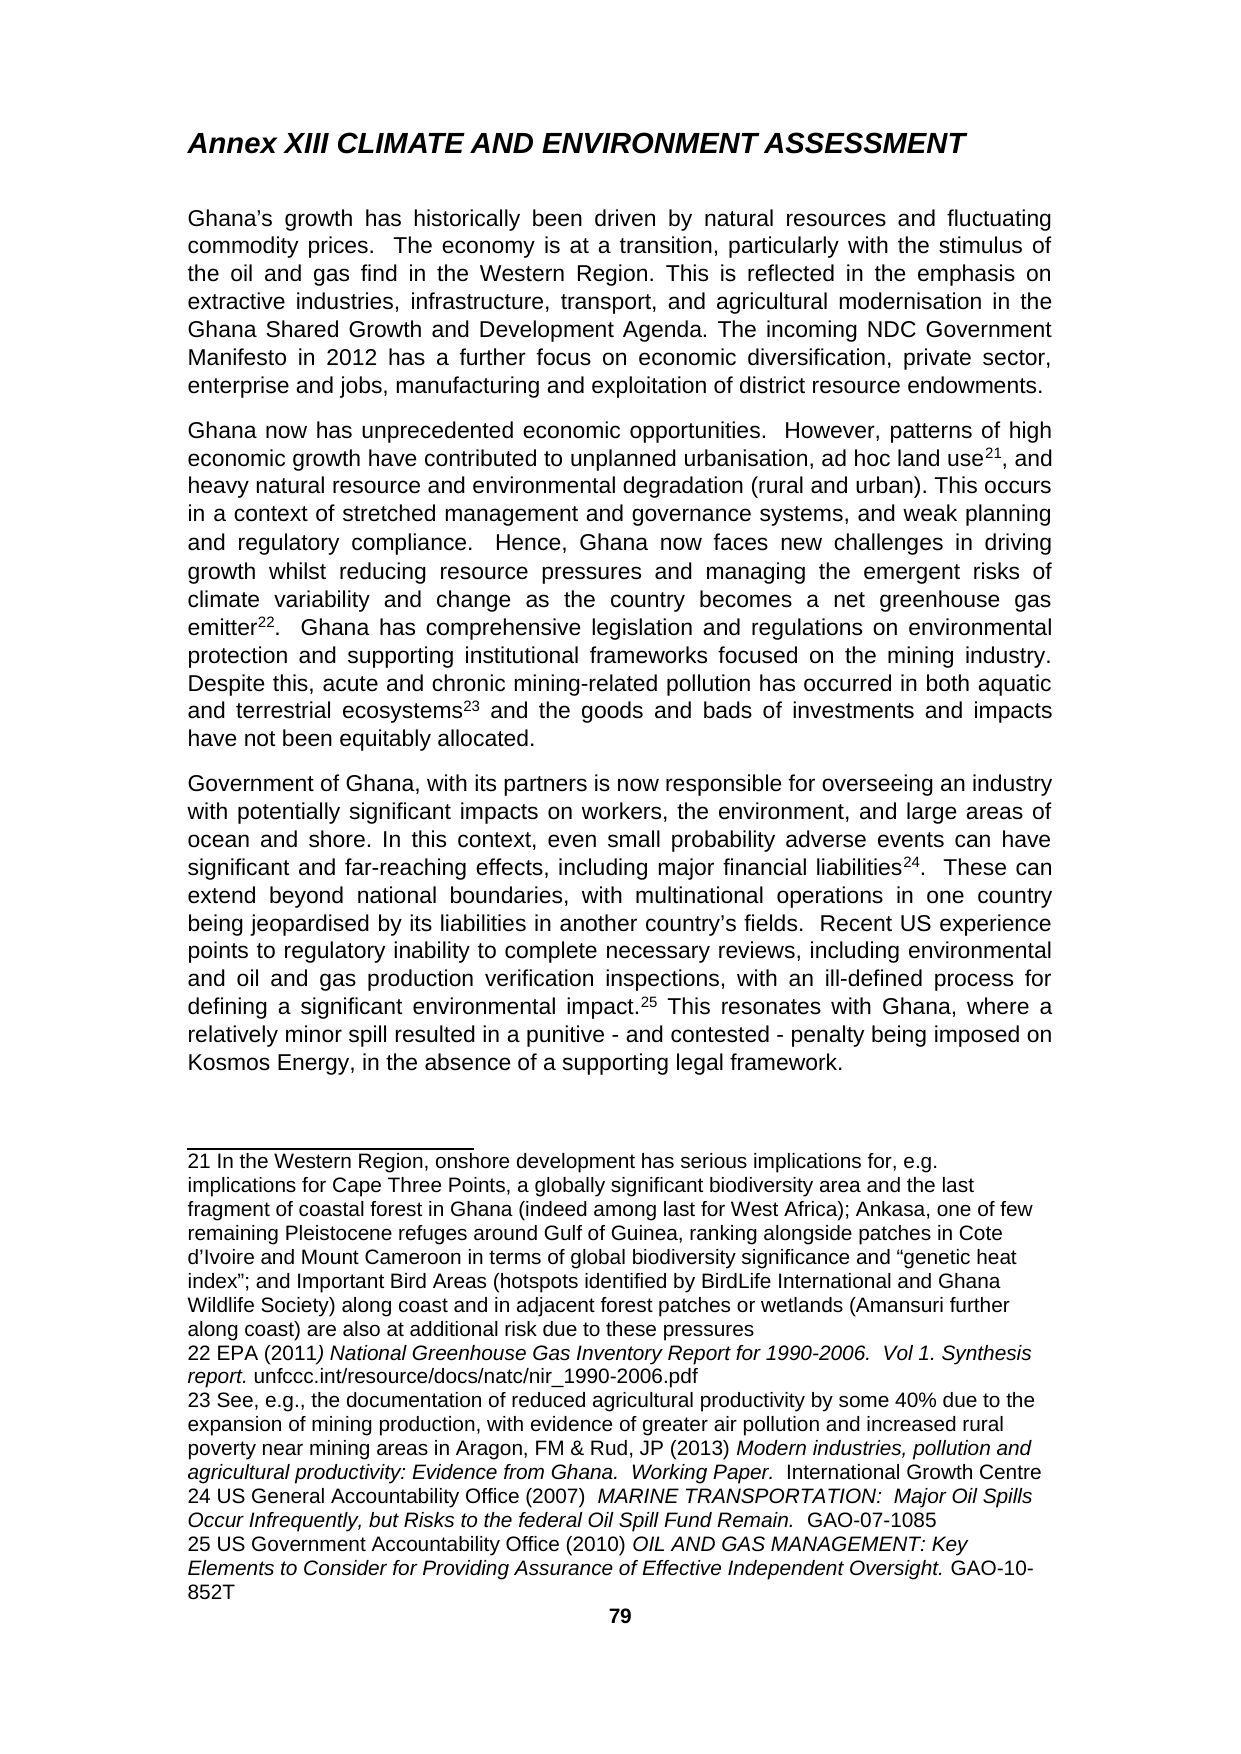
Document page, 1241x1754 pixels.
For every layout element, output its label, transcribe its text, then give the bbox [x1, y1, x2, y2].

text See, e.g., the documentation of reduced agricultural productivity by some 40% due to the expansion of mining production, with evidence of greater air pollution and increased rural poverty near mining areas in Aragon, FM & Rud, JP (2013) Modern industries, pollution and agricultural productivity: Evidence from Ghana. Working Paper. International Growth Centre [187, 1388, 1053, 1484]
subtitle Annex XIII CLIMATE AND ENVIRONMENT ASSESSMENT [187, 126, 1053, 160]
text In the Western Region, onshore development has serious implications for, e.g. implications for Cape Three Points, a globally significant biodiversity area and the last fragment of coastal forest in Ghana (indeed among last for West Africa); Ankasa, one of few remaining Pleistocene refuges around Gulf of Guinea, ranking alongside patches in Cote d’Ivoire and Mount Cameroon in terms of global biodiversity significance and “genetic heat index”; and Important Bird Areas (hotspots identified by BirdLife International and Ghana Wildlife Society) along coast and in adjacent forest patches or wetlands (Amansuri further along coast) are also at additional risk due to these pressures [187, 1149, 1053, 1340]
text Ghana’s growth has historically been driven by natural resources and fluctuating commodity prices. The economy is at a transition, particularly with the stimulus of the oil and gas find in the Western Region. This is reflected in the emphasis on extractive industries, infrastructure, transport, and agricultural modernisation in the Ghana Shared Growth and Development Agenda. The incoming NDC Government Manifesto in 2012 has a further focus on economic diversification, private sector, enterprise and jobs, manufacturing and exploitation of district resource endowments. [187, 204, 1053, 398]
text Government of Ghana, with its partners is now responsible for overseeing an industry with potentially significant impacts on workers, the environment, and large areas of ocean and shore. In this context, even small probability adverse events can have significant and far-reaching effects, including major financial liabilities. These can extend beyond national boundaries, with multinational operations in one country being jeopardised by its liabilities in another country’s fields. Recent US experience points to regulatory inability to complete necessary reviews, including environmental and oil and gas production verification inspections, with an ill-defined process for defining a significant environmental impact. This resonates with Ghana, where a relatively minor spill resulted in a punitive - and contested - penalty being imposed on Kosmos Energy, in the absence of a supporting legal framework. [187, 770, 1053, 1076]
text US Government Accountability Office (2010) OIL AND GAS MANAGEMENT: Key Elements to Consider for Providing Assurance of Effective Independent Oversight. GAO-10-852T [187, 1532, 1053, 1604]
text Ghana now has unprecedented economic opportunities. However, patterns of high economic growth have contributed to unplanned urbanisation, ad hoc land use, and heavy natural resource and environmental degradation (rural and urban). This occurs in a context of stretched management and governance systems, and weak planning and regulatory compliance. Hence, Ghana now faces new challenges in driving growth whilst reducing resource pressures and managing the emergent risks of climate variability and change as the country becomes a net greenhouse gas emitter. Ghana has comprehensive legislation and regulations on environmental protection and supporting institutional frameworks focused on the mining industry. Despite this, acute and chronic mining-related pollution has occurred in both aquatic and terrestrial ecosystems and the goods and bads of investments and impacts have not been equitably allocated. [187, 417, 1053, 752]
text US General Accountability Office (2007) MARINE TRANSPORTATION: Major Oil Spills Occur Infrequently, but Risks to the federal Oil Spill Fund Remain. GAO-07-1085 [187, 1484, 1053, 1532]
text EPA (2011) National Greenhouse Gas Inventory Report for 1990-2006. Vol 1. Synthesis report. unfccc.int/resource/docs/natc/nir_1990-2006.pdf‎ [187, 1340, 1053, 1388]
